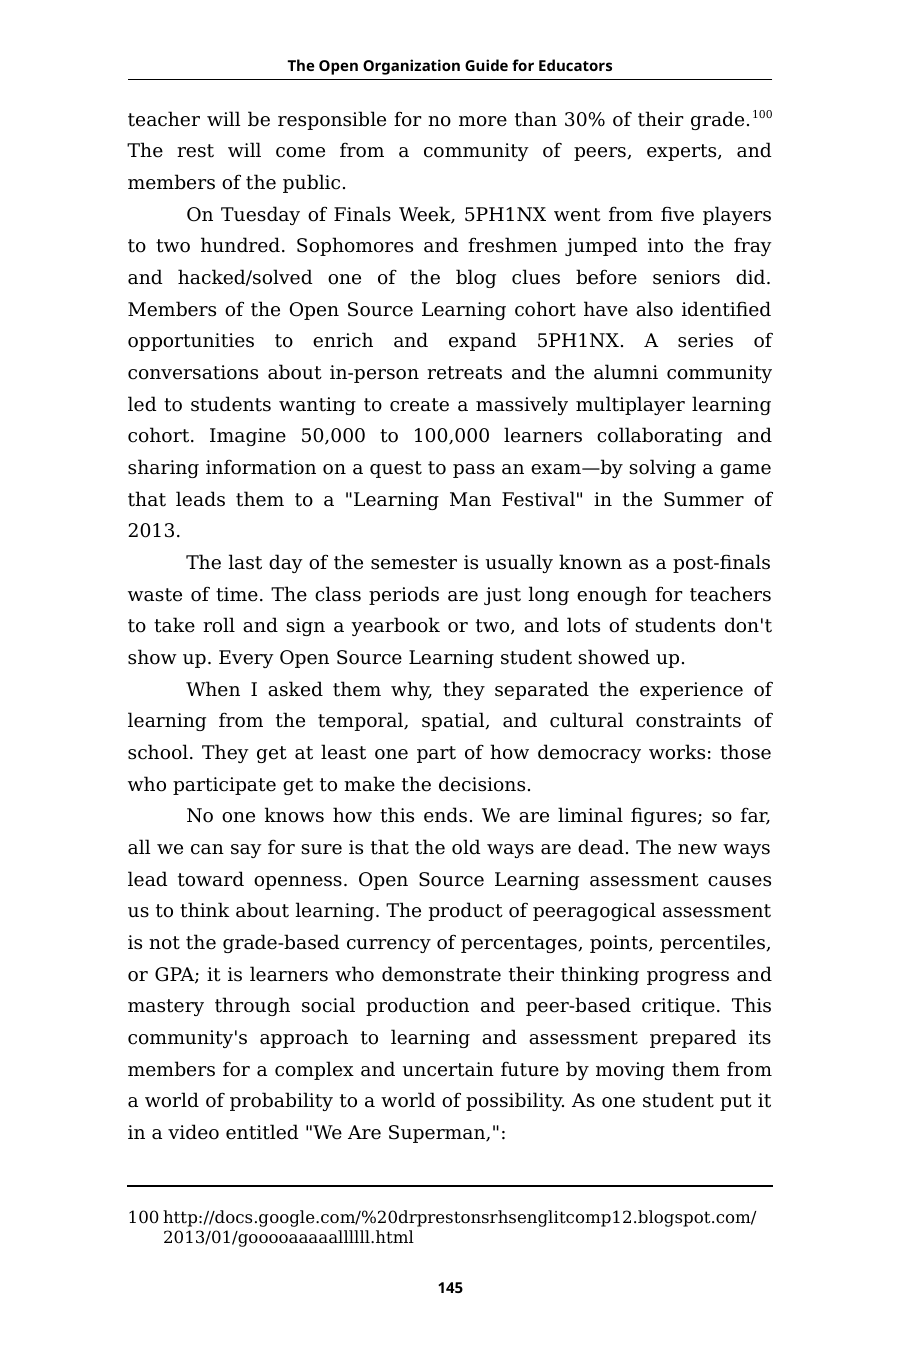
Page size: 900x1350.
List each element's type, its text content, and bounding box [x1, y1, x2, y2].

text When I asked them why, they separated the experience of learning from the temporal, spatial, and cultural constraints of school. They get at least one part of how democracy works: those who participate get to make the decisions. [127, 679, 772, 796]
text http://docs.google.com/%20drprestonsrhsenglitcomp12.blogspot.com/2013/01/gooooaaaaallllll.html [127, 1208, 772, 1247]
text On Tuesday of Finals Week, 5PH1NX went from five players to two hundred. Sophomores and freshmen jumped into the fray and hacked/solved one of the blog clues before seniors did. Members of the Open Source Learning cohort have also identified opportunities to enrich and expand 5PH1NX. A series of conversations about in-person retreats and the alumni community led to students wanting to create a massively multiplayer learning cohort. Imagine 50,000 to 100,000 learners collaborating and sharing information on a quest to pass an exam—by solving a game that leads them to a "Learning Man Festival" in the Summer of 2013. [127, 204, 772, 542]
text teacher will be responsible for no more than 30% of their grade. The rest will come from a community of peers, experts, and members of the public. [127, 109, 772, 194]
text The last day of the semester is usually known as a post-finals waste of time. The class periods are just long enough for teachers to take roll and sign a yearbook or two, and lots of students don't show up. Every Open Source Learning student showed up. [127, 552, 772, 669]
text No one knows how this ends. We are liminal figures; so far, all we can say for sure is that the old ways are dead. The new ways lead toward openness. Open Source Learning assessment causes us to think about learning. The product of peeragogical assessment is not the grade-based currency of percentages, points, percentiles, or GPA; it is learners who demonstrate their thinking progress and mastery through social production and peer-based critique. This community's approach to learning and assessment prepared its members for a complex and uncertain future by moving them from a world of probability to a world of possibility. As one student put it in a video entitled "We Are Superman,": [127, 805, 772, 1144]
